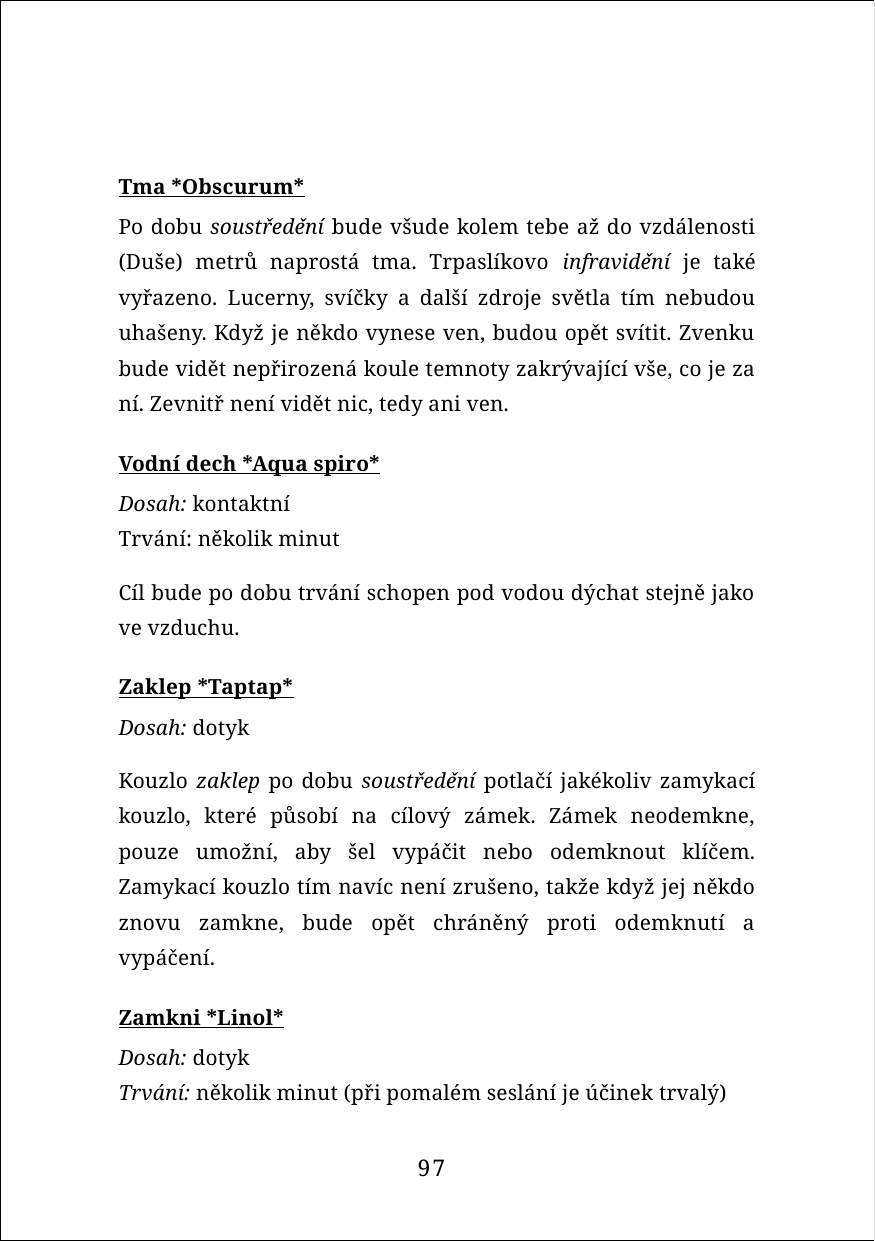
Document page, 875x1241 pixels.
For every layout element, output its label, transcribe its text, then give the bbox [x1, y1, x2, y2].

text Dosah: dotyk Trvání: několik minut (při pomalém seslání je účinek trvalý) [118, 1043, 756, 1107]
text Po dobu soustředění bude všude kolem tebe až do vzdálenosti (Duše) metrů naprostá tma. Trpaslíkovo infravidění je také vyřazeno. Lucerny, svíčky a další zdroje světla tím nebudou uhašeny. Když je někdo vynese ven, budou opět svítit. Zvenku bude vidět nepřirozená koule temnoty zakrývající vše, co je za ní. Zevnitř není vidět nic, tedy ani ven. [118, 212, 756, 418]
subtitle Zaklep *Taptap* [118, 672, 756, 701]
text Dosah: kontaktní Trvání: několik minut [118, 489, 756, 553]
text Cíl bude po dobu trvání schopen pod vodou dýchat stejně jako ve vzduchu. [118, 578, 756, 642]
subtitle Tma *Obscurum* [118, 172, 756, 200]
text Kouzlo zaklep po dobu soustředění potlačí jakékoliv zamykací kouzlo, které působí na cílový zámek. Zámek neodemkne, pouze umožní, aby šel vypáčit nebo odemknout klíčem. Zamykací kouzlo tím navíc není zrušeno, takže když jej někdo znovu zamkne, bude opět chráněný proti odemknutí a vypáčení. [118, 766, 756, 972]
subtitle Vodní dech *Aqua spiro* [118, 449, 756, 477]
subtitle Zamkni *Linol* [118, 1003, 756, 1031]
text Dosah: dotyk [118, 713, 756, 741]
